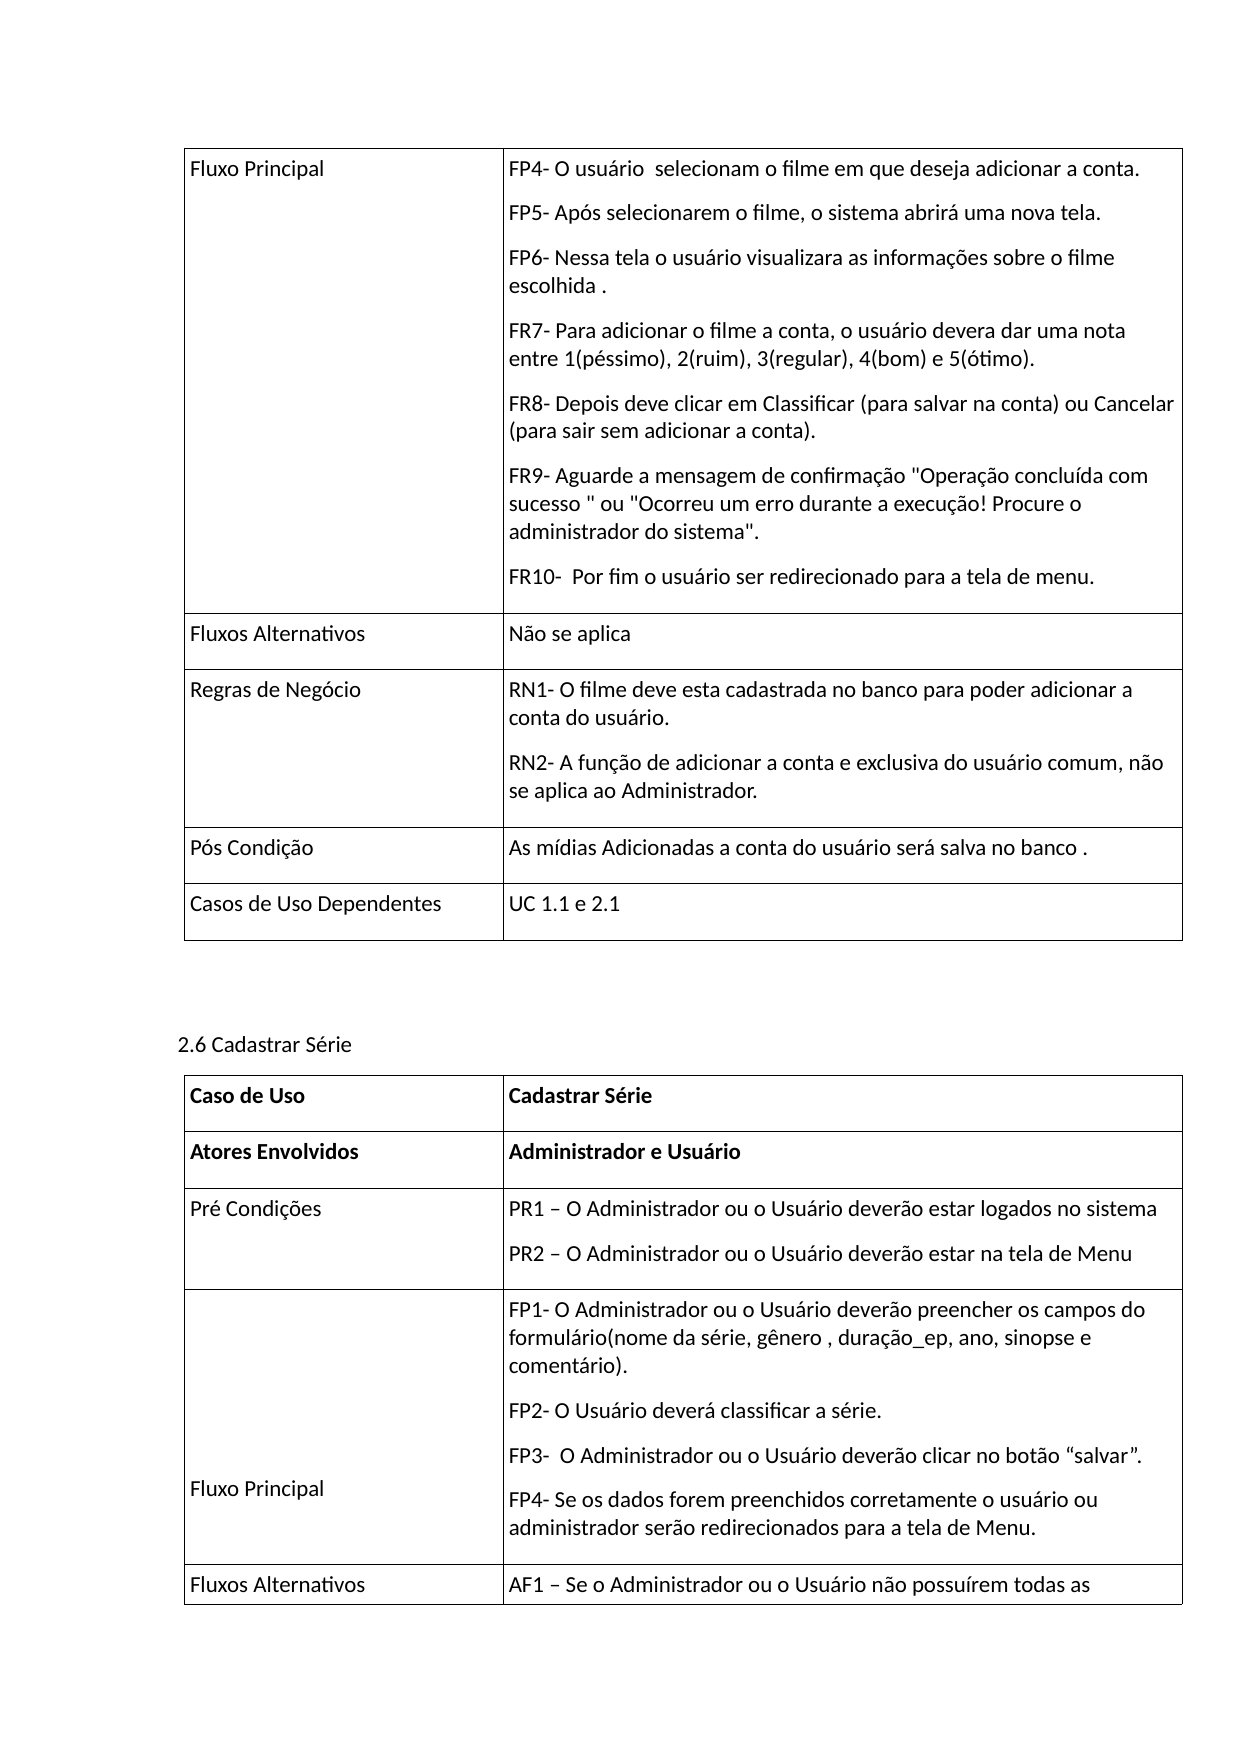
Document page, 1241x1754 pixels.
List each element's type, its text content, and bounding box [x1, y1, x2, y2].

table_cell Fluxos Alternativos [185, 1565, 503, 1604]
table_cell Casos de Uso Dependentes [185, 884, 503, 940]
table_cell PR1 – O Administrador ou o Usuário deverão estar logados no sistema PR2 – O Administrador ou o Usuário deverão estar na tela de Menu [504, 1189, 1182, 1289]
table_cell Fluxo Principal [185, 149, 503, 612]
table_cell AF1 – Se o Administrador ou o Usuário não possuírem todas as [504, 1565, 1182, 1604]
table_cell Pré Condições [185, 1189, 503, 1289]
table_cell FP4- O usuário selecionam o filme em que deseja adicionar a conta. FP5- Após selecionarem o filme, o sistema abrirá uma nova tela. FP6- Nessa tela o usuário visualizara as informações sobre o filme escolhida . FR7- Para adicionar o filme a conta, o usuário devera dar uma nota entre 1(péssimo), 2(ruim), 3(regular), 4(bom) e 5(ótimo). FR8- Depois deve clicar em Classificar (para salvar na conta) ou Cancelar (para sair sem adicionar a conta). FR9- Aguarde a mensagem de confirmação "Operação concluída com sucesso " ou "Ocorreu um erro durante a execução! Procure o administrador do sistema". FR10- Por fim o usuário ser redirecionado para a tela de menu. [504, 149, 1182, 612]
table_cell Regras de Negócio [185, 670, 503, 827]
table_cell Fluxo Principal [185, 1290, 503, 1564]
table_cell Não se aplica [504, 614, 1182, 669]
table_cell Atores Envolvidos [185, 1132, 503, 1188]
table_cell Fluxos Alternativos [185, 614, 503, 669]
table_cell As mídias Adicionadas a conta do usuário será salva no banco . [504, 828, 1182, 883]
table_cell FP1- O Administrador ou o Usuário deverão preencher os campos do formulário(nome da série, gênero , duração_ep, ano, sinopse e comentário). FP2- O Usuário deverá classificar a série. FP3- O Administrador ou o Usuário deverão clicar no botão “salvar”. FP4- Se os dados forem preenchidos corretamente o usuário ou administrador serão redirecionados para a tela de Menu. [504, 1290, 1182, 1564]
table_cell RN1- O filme deve esta cadastrada no banco para poder adicionar a conta do usuário. RN2- A função de adicionar a conta e exclusiva do usuário comum, não se aplica ao Administrador. [504, 670, 1182, 827]
subtitle 2.6 Cadastrar Série [177, 1030, 1063, 1058]
table_header Cadastrar Série [504, 1076, 1182, 1131]
table_cell UC 1.1 e 2.1 [504, 884, 1182, 940]
table_cell Pós Condição [185, 828, 503, 883]
table_header Caso de Uso [185, 1076, 503, 1131]
table_cell Administrador e Usuário [504, 1132, 1182, 1188]
